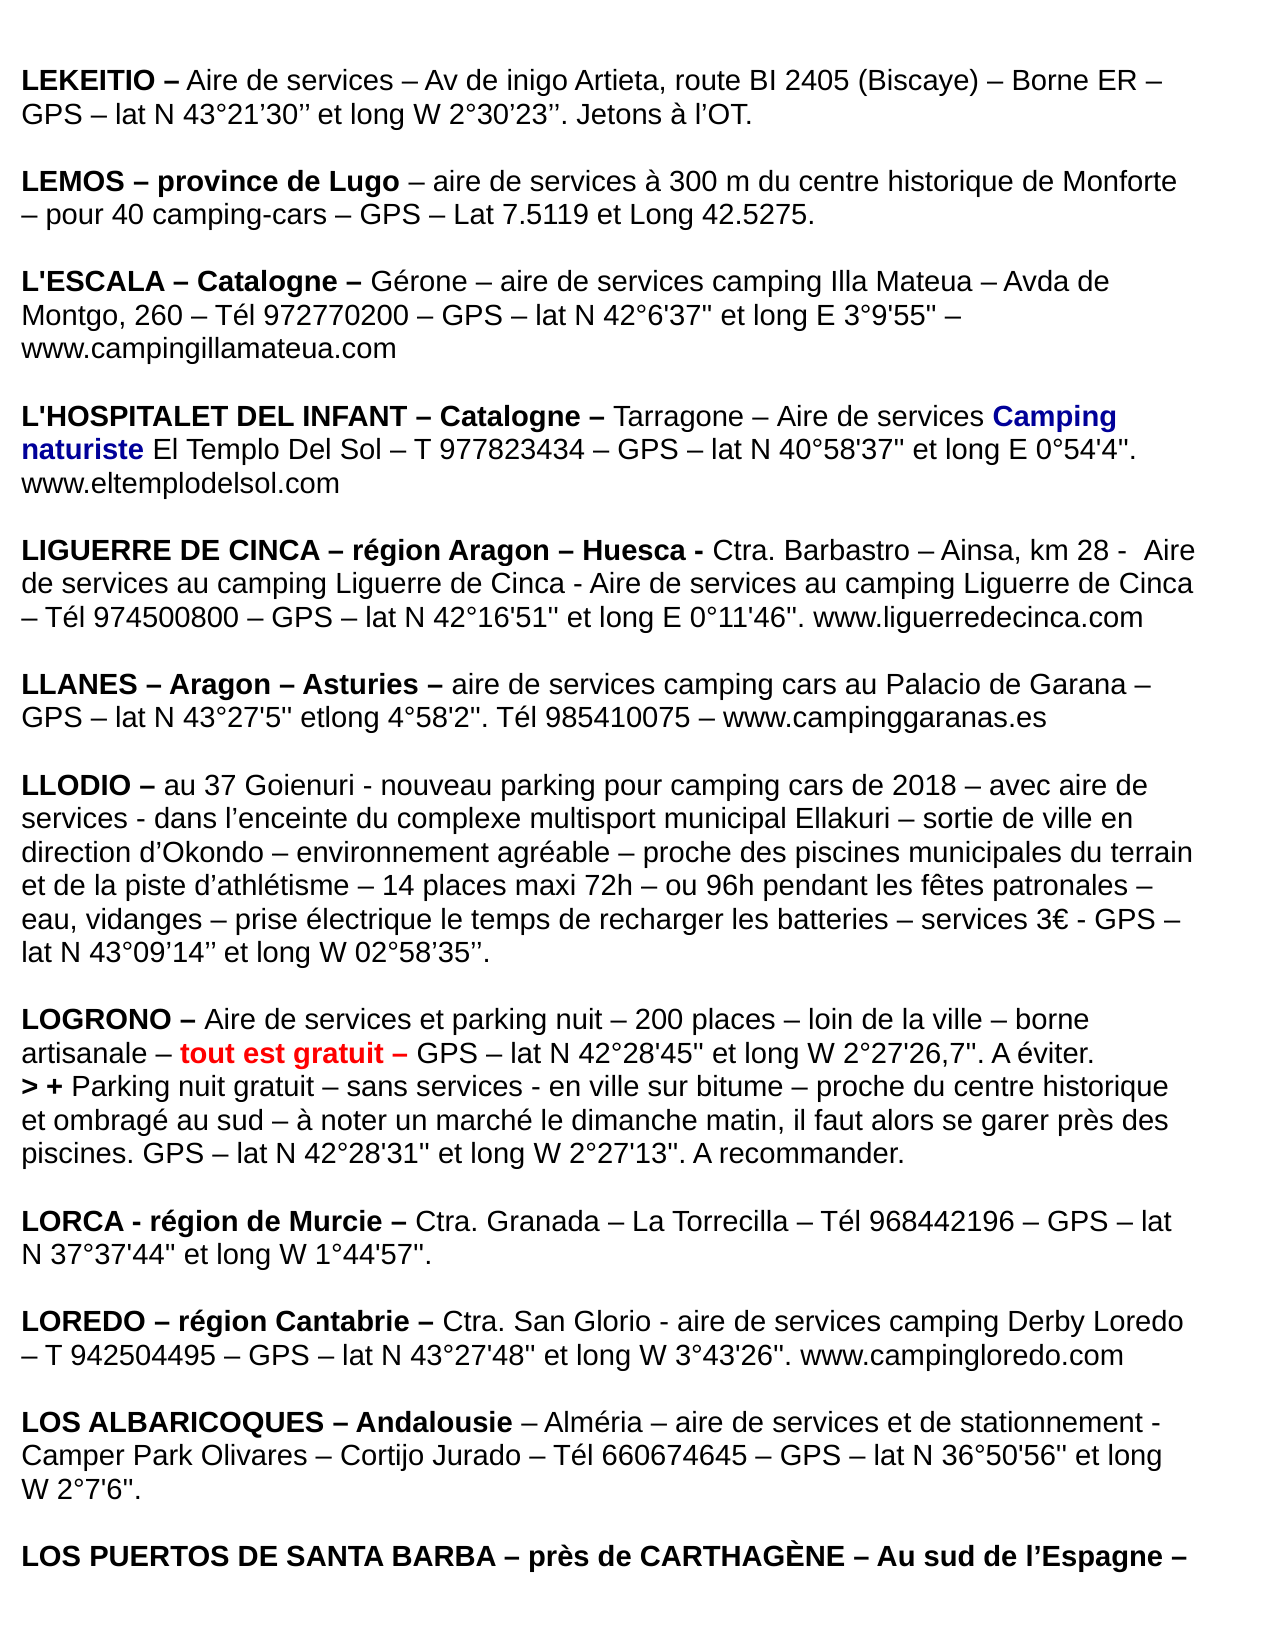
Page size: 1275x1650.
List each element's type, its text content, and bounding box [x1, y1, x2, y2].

text LLODIO – au 37 Goienuri - nouveau parking pour camping cars de 2018 – avec aire de services - dans l’enceinte du complexe multisport municipal Ellakuri – sortie de ville en direction d’Okondo – environnement agréable – proche des piscines municipales du terrain et de la piste d’athlétisme – 14 places maxi 72h – ou 96h pendant les fêtes patronales – eau, vidanges – prise électrique le temps de recharger les batteries – services 3€ - GPS – lat N 43°09’14’’ et long W 02°58’35’’. [21, 767, 1196, 969]
text LLANES – Aragon – Asturies – aire de services camping cars au Palacio de Garana – GPS – lat N 43°27'5'' etlong 4°58'2''. Tél 985410075 – www.campinggaranas.es [21, 667, 1196, 734]
text L'ESCALA – Catalogne – Gérone – aire de services camping Illa Mateua – Avda de Montgo, 260 – Tél 972770200 – GPS – lat N 42°6'37'' et long E 3°9'55'' – www.campingillamateua.com [21, 264, 1196, 365]
text > + Parking nuit gratuit – sans services - en ville sur bitume – proche du centre historique et ombragé au sud – à noter un marché le dimanche matin, il faut alors se garer près des piscines. GPS – lat N 42°28'31'' et long W 2°27'13''. A recommander. [21, 1069, 1196, 1170]
text LEKEITIO – Aire de services – Av de inigo Artieta, route BI 2405 (Biscaye) – Borne ER – GPS – lat N 43°21’30’’ et long W 2°30’23’’. Jetons à l’OT. [21, 63, 1196, 130]
text LORCA - région de Murcie – Ctra. Granada – La Torrecilla – Tél 968442196 – GPS – lat N 37°37'44'' et long W 1°44'57''. [21, 1203, 1196, 1271]
text LOREDO – région Cantabrie – Ctra. San Glorio - aire de services camping Derby Loredo – T 942504495 – GPS – lat N 43°27'48'' et long W 3°43'26''. www.campingloredo.com [21, 1304, 1196, 1371]
text LEMOS – province de Lugo – aire de services à 300 m du centre historique de Monforte – pour 40 camping-cars – GPS – Lat 7.5119 et Long 42.5275. [21, 164, 1196, 231]
text LOGRONO – Aire de services et parking nuit – 200 places – loin de la ville – borne artisanale – tout est gratuit – GPS – lat N 42°28'45'' et long W 2°27'26,7''. A éviter. [21, 1002, 1196, 1069]
text LOS PUERTOS DE SANTA BARBA – près de CARTHAGÈNE – Au sud de l’Espagne – [21, 1539, 1196, 1572]
text L'HOSPITALET DEL INFANT – Catalogne – Tarragone – Aire de services Camping naturiste El Templo Del Sol – T 977823434 – GPS – lat N 40°58'37'' et long E 0°54'4''. www.eltemplodelsol.com [21, 398, 1196, 499]
text LIGUERRE DE CINCA – région Aragon – Huesca - Ctra. Barbastro – Ainsa, km 28 - Aire de services au camping Liguerre de Cinca - Aire de services au camping Liguerre de Cinca – Tél 974500800 – GPS – lat N 42°16'51'' et long E 0°11'46''. www.liguerredecinca.com [21, 533, 1196, 633]
text LOS ALBARICOQUES – Andalousie – Alméria – aire de services et de stationnement - Camper Park Olivares – Cortijo Jurado – Tél 660674645 – GPS – lat N 36°50'56'' et long W 2°7'6''. [21, 1405, 1196, 1505]
